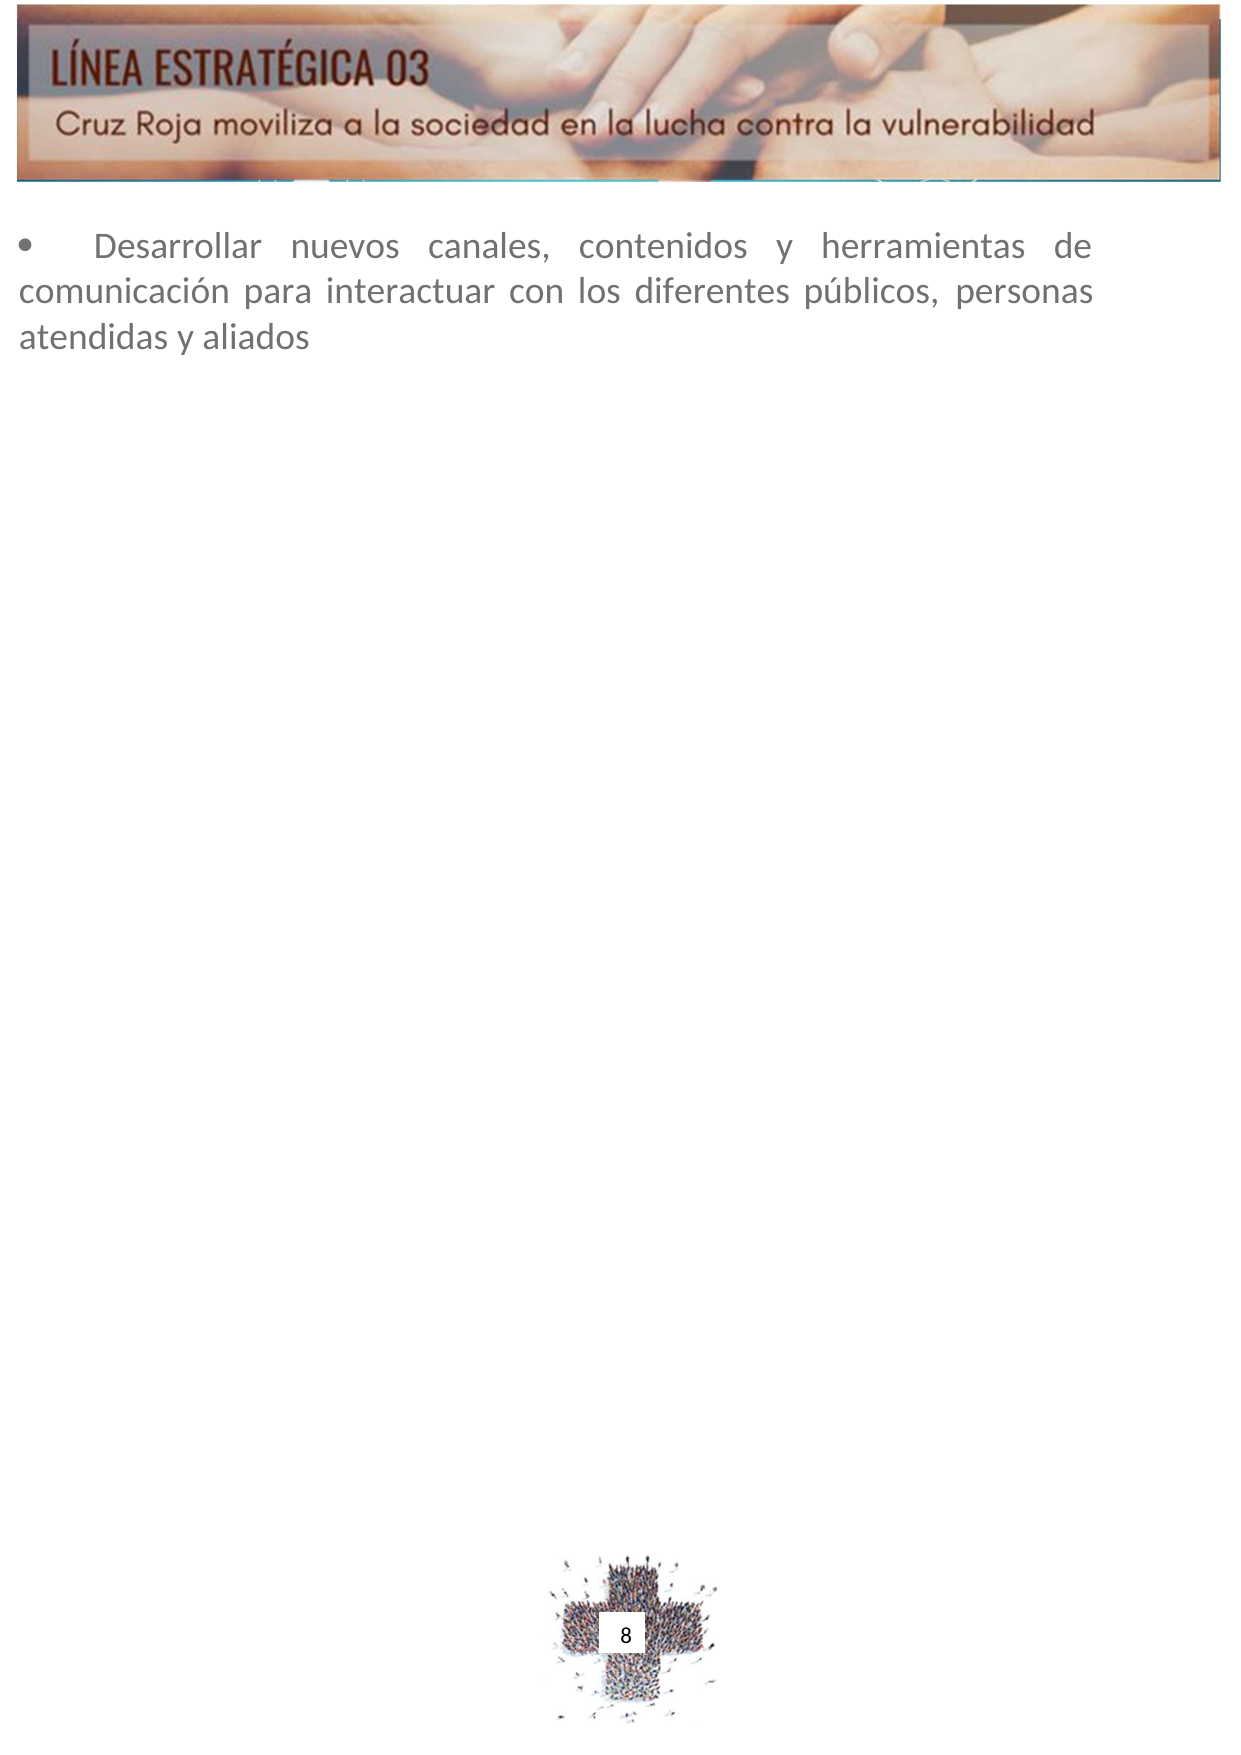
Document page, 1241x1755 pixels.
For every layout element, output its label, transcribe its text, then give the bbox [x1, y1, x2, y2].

list Desarrollar nuevos canales, contenidos y herramientas de comunicación para interactuar con los diferentes públicos, personas atendidas y aliados [19, 222, 1093, 359]
